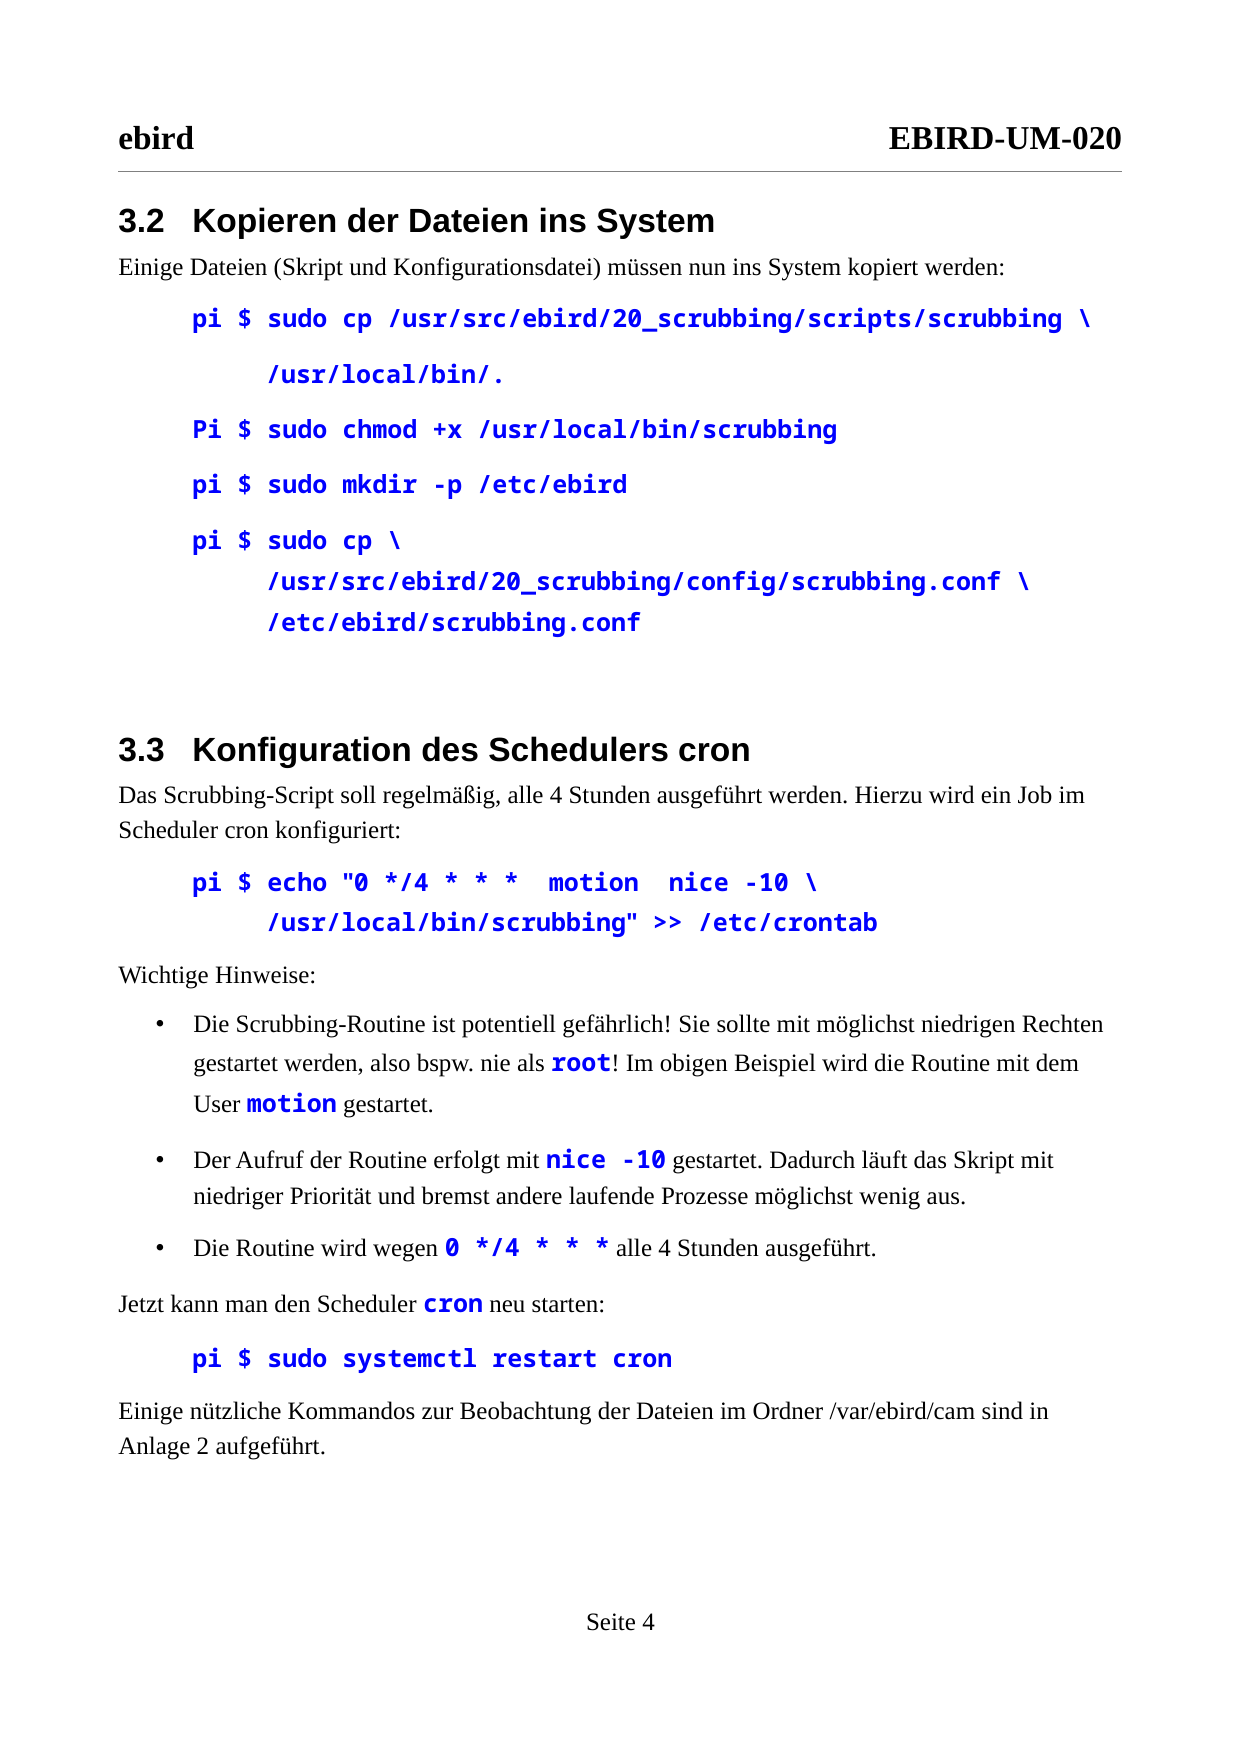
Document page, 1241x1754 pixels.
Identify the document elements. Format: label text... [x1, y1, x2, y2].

subtitle Konfiguration des Schedulers cron [118, 729, 1122, 768]
text Jetzt kann man den Scheduler cron neu starten: [118, 1286, 1122, 1319]
text /usr/local/bin/. [192, 356, 1122, 390]
list Die Routine wird wegen 0 */4 * * * alle 4 Stunden ausgeführt. [156, 1230, 1122, 1264]
text pi $ echo "0 */4 * * * motion nice -10 \ /usr/local/bin/scrubbing" >> /etc/crontab [192, 864, 1122, 939]
list Die Scrubbing-Routine ist potentiell gefährlich! Sie sollte mit möglichst niedrigen Rechten gestartet werden, also bspw. nie als root! Im obigen Beispiel wird die Routine mit dem User motion gestartet. [156, 1009, 1122, 1120]
text pi $ sudo cp \ /usr/src/ebird/20_scrubbing/config/scrubbing.conf \ /etc/ebird/scrubbing.conf [192, 522, 1122, 638]
text Das Scrubbing-Script soll regelmäßig, alle 4 Stunden ausgeführt werden. Hierzu wird ein Job im Scheduler cron konfiguriert: [118, 781, 1122, 844]
text Einige nützliche Kommandos zur Beobachtung der Dateien im Ordner /var/ebird/cam sind in Anlage 2 aufgeführt. [118, 1396, 1122, 1459]
text pi $ sudo systemctl restart cron [192, 1341, 1122, 1375]
text Pi $ sudo chmod +x /usr/local/bin/scrubbing [192, 412, 1122, 446]
list Der Aufruf der Routine erfolgt mit nice -10 gestartet. Dadurch läuft das Skript mit niedriger Priorität und bremst andere laufende Prozesse möglichst wenig aus. [156, 1141, 1122, 1210]
text Einige Dateien (Skript und Konfigurationsdatei) müssen nun ins System kopiert werden: [118, 252, 1122, 281]
text pi $ sudo cp /usr/src/ebird/20_scrubbing/scripts/scrubbing \ [192, 301, 1122, 335]
subtitle Kopieren der Dateien ins System [118, 201, 1122, 239]
text pi $ sudo mkdir -p /etc/ebird [192, 467, 1122, 501]
text Wichtige Hinweise: [118, 960, 1122, 989]
